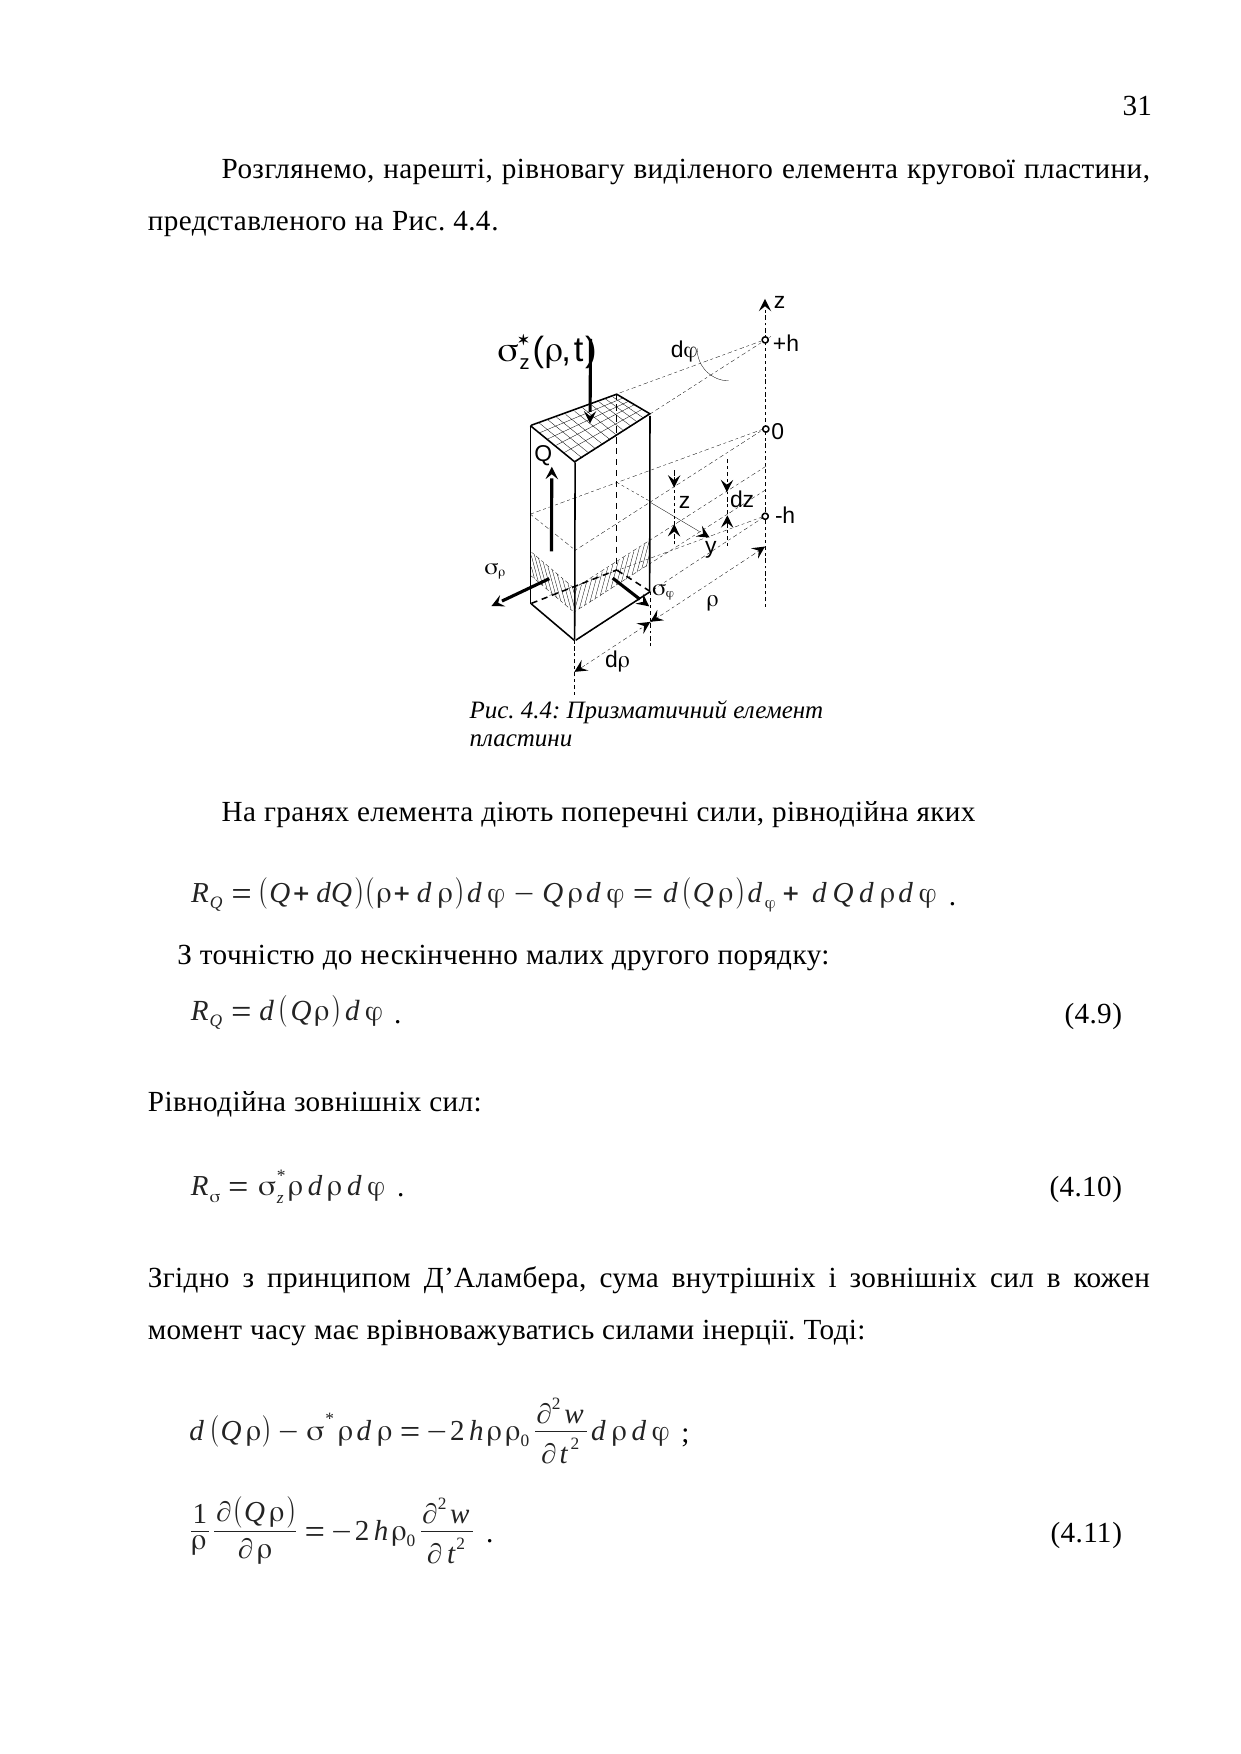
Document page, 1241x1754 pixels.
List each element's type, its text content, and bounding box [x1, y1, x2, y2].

text Рівнодійна зовнішніх сил: [148, 1084, 1152, 1118]
text . (4.10) [148, 1137, 1152, 1236]
text З точністю до нескінченно малих другого порядку: [148, 907, 1152, 964]
text Згідно з принципом Д’Аламбера, сума внутрішніх і зовнішніх сил в кожен момент часу має врівноважуватись силами інерції. Тоді: [148, 1260, 1152, 1345]
text Рис. 4.4: Призматичний елемент пластини [469, 292, 830, 752]
text . [148, 847, 1152, 907]
text На гранях елемента діють поперечні сили, рівнодійна яких [148, 256, 1152, 828]
text ; [148, 1365, 1152, 1464]
text Розглянемо, нарешті, рівновагу виділеного елемента кругової пластини, представленого на Рис. 4.4. [148, 152, 1152, 237]
text . (4.9) [148, 964, 1152, 1061]
text . (4.11) [148, 1464, 1152, 1599]
